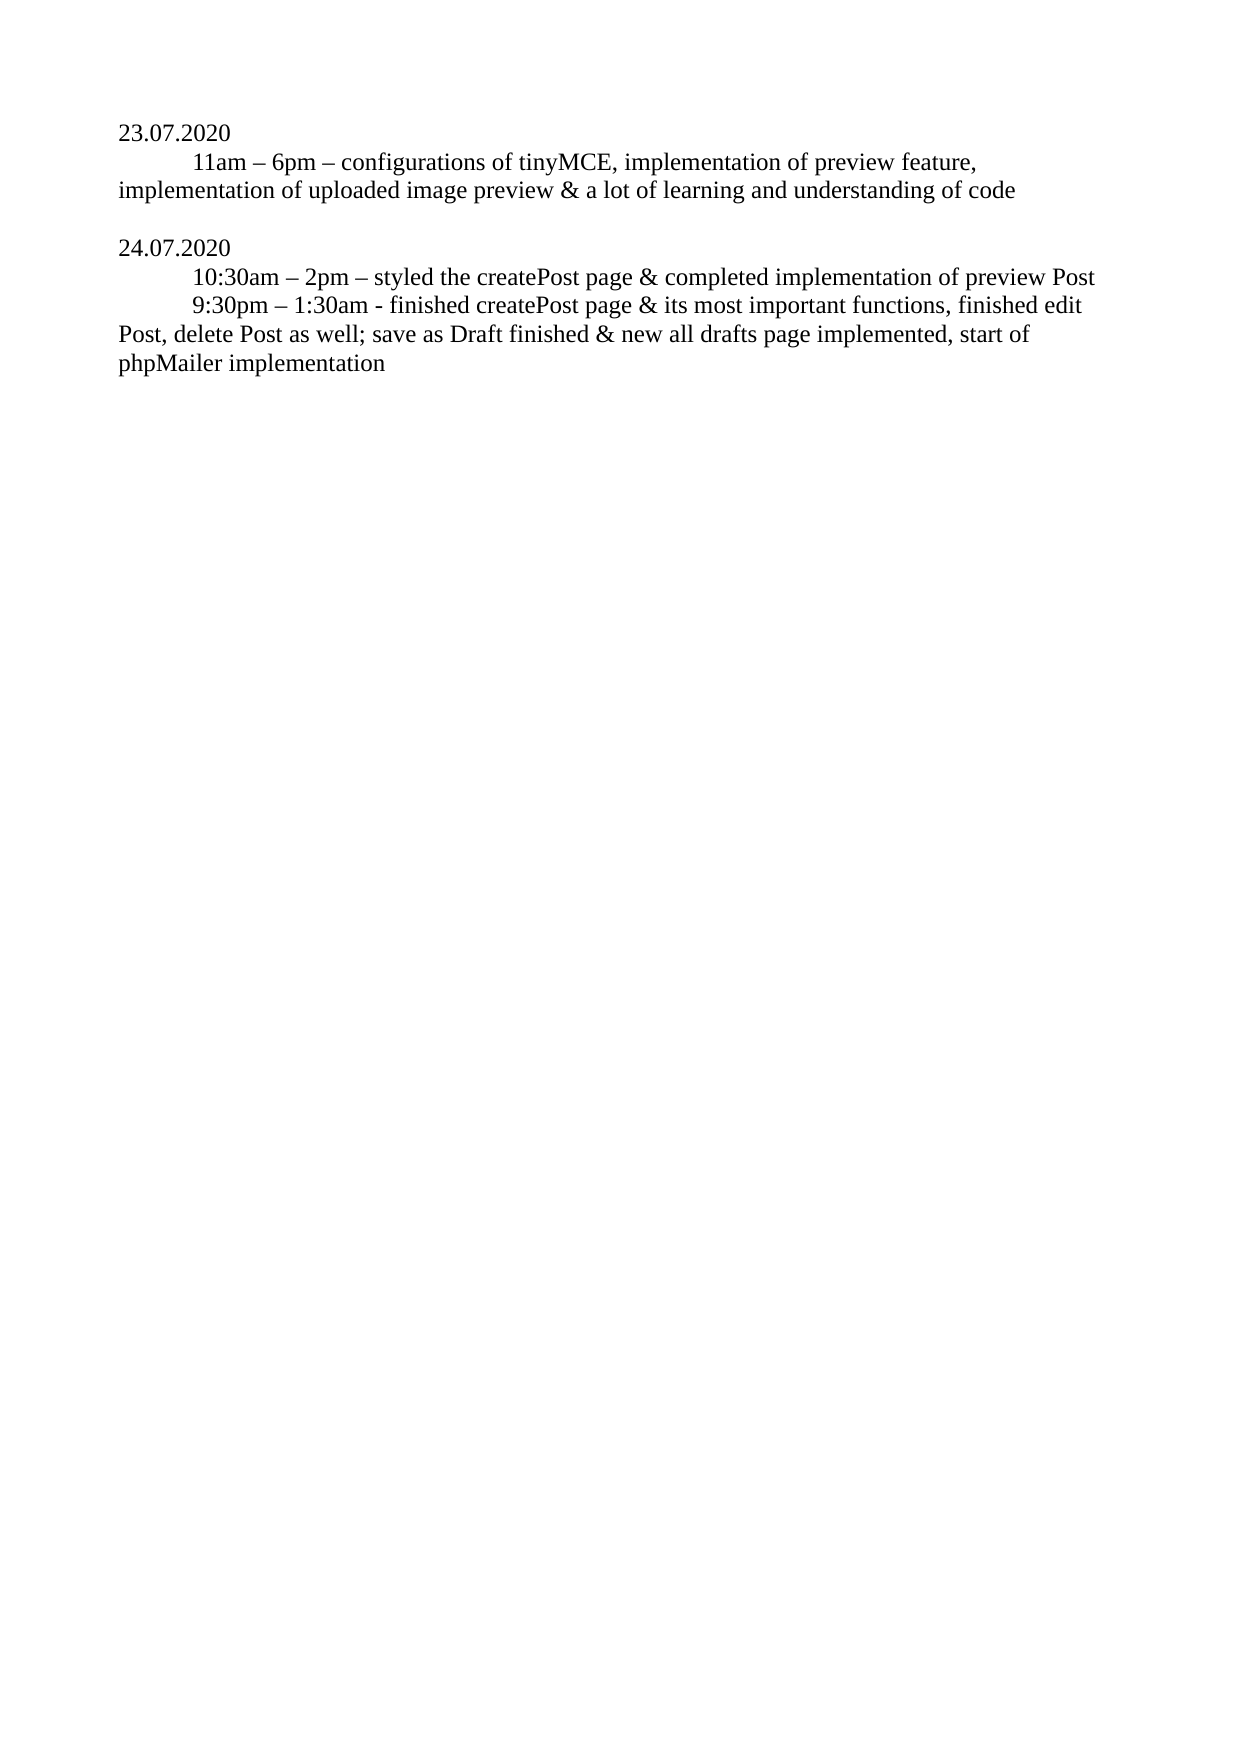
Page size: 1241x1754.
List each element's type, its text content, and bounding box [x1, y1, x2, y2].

text 23.07.2020 [118, 118, 1122, 147]
text 24.07.2020 [118, 233, 1122, 262]
text 9:30pm – 1:30am - finished createPost page & its most important functions, finished edit Post, delete Post as well; save as Draft finished & new all drafts page implemented, start of phpMailer implementation [118, 291, 1122, 377]
text 11am – 6pm – configurations of tinyMCE, implementation of preview feature, implementation of uploaded image preview & a lot of learning and understanding of code [118, 147, 1122, 204]
text 10:30am – 2pm – styled the createPost page & completed implementation of preview Post [118, 262, 1122, 291]
